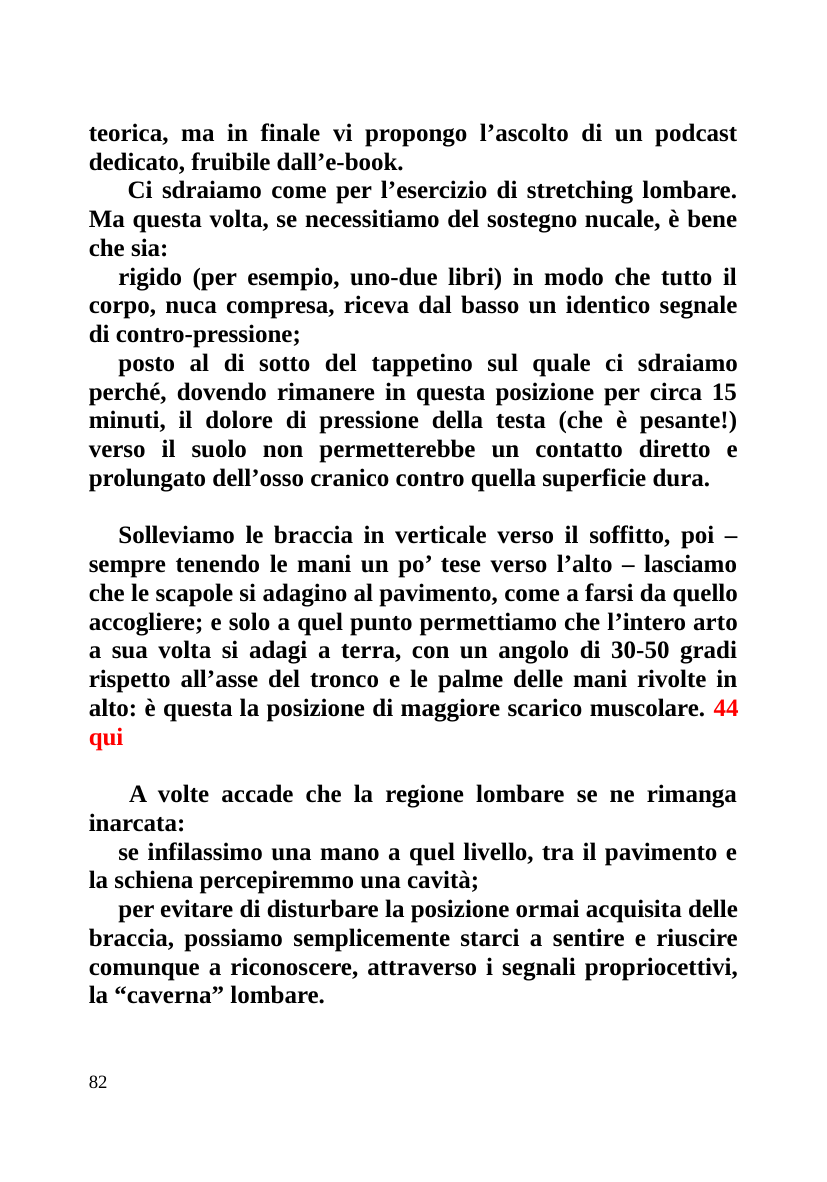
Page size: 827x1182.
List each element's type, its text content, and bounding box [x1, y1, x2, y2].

text teorica, ma in finale vi propongo l’ascolto di un podcast dedicato, fruibile dall’e-book. [88, 118, 738, 176]
text Ci sdraiamo come per l’esercizio di stretching lombare. Ma questa volta, se necessitiamo del sostegno nucale, è bene che sia: [88, 176, 738, 262]
text Solleviamo le braccia in verticale verso il soffitto, poi ‒ sempre tenendo le mani un po’ tese verso l’alto ‒ lasciamo che le scapole si adagino al pavimento, come a farsi da quello accogliere; e solo a quel punto permettiamo che l’intero arto a sua volta si adagi a terra, con un angolo di 30-50 gradi rispetto all’asse del tronco e le palme delle mani rivolte in alto: è questa la posizione di maggiore scarico muscolare. 44 qui [88, 521, 738, 751]
list posto al di sotto del tappetino sul quale ci sdraiamo perché, dovendo rimanere in questa posizione per circa 15 minuti, il dolore di pressione della testa (che è pesante!) verso il suolo non permetterebbe un contatto diretto e prolungato dell’osso cranico contro quella superficie dura. [88, 348, 738, 492]
text A volte accade che la regione lombare se ne rimanga inarcata: [88, 779, 738, 837]
list rigido (per esempio, uno-due libri) in modo che tutto il corpo, nuca compresa, riceva dal basso un identico segnale di contro-pressione; [88, 262, 738, 348]
list se infilassimo una mano a quel livello, tra il pavimento e la schiena percepiremmo una cavità; [88, 837, 738, 894]
list per evitare di disturbare la posizione ormai acquisita delle braccia, possiamo semplicemente starci a sentire e riuscire comunque a riconoscere, attraverso i segnali propriocettivi, la “caverna” lombare. [88, 894, 738, 1009]
